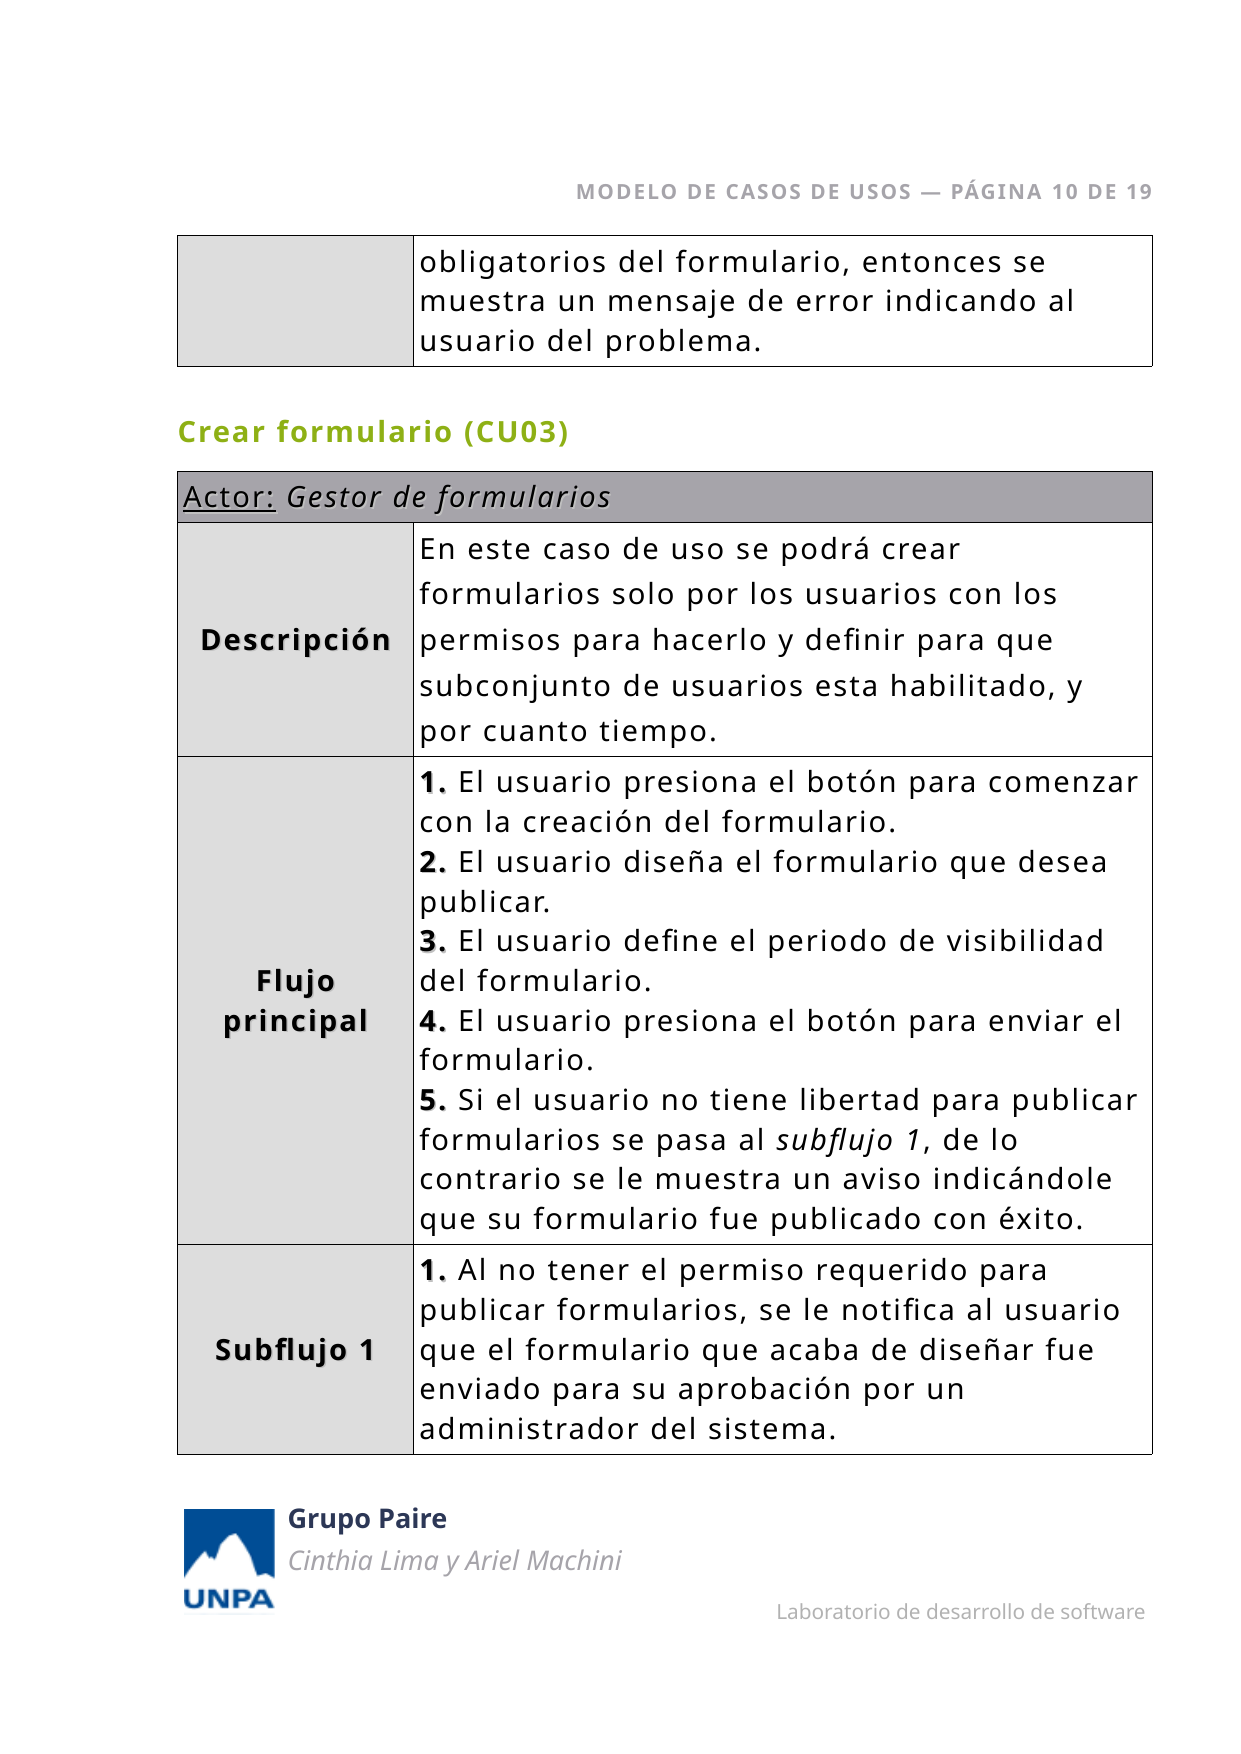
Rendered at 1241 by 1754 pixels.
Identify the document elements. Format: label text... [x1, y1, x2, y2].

table_header Actor: Gestor de formularios [178, 472, 1152, 522]
table_cell 1. Al no tener el permiso requerido para publicar formularios, se le notifica al usuario que el formulario que acaba de diseñar fue enviado para su aprobación por un administrador del sistema. [414, 1245, 1152, 1454]
table_cell Subflujo 1 [178, 1245, 413, 1454]
table_cell [178, 236, 413, 366]
table_cell En este caso de uso se podrá crear formularios solo por los usuarios con los permisos para hacerlo y definir para que subconjunto de usuarios esta habilitado, y por cuanto tiempo. [414, 523, 1152, 756]
picture [184, 1509, 275, 1615]
table_cell obligatorios del formulario, entonces se muestra un mensaje de error indicando al usuario del problema. [414, 236, 1152, 366]
table_cell Descripción [178, 523, 413, 756]
table_cell 1. El usuario presiona el botón para comenzar con la creación del formulario. 2. El usuario diseña el formulario que desea publicar. 3. El usuario define el periodo de visibilidad del formulario. 4. El usuario presiona el botón para enviar el formulario. 5. Si el usuario no tiene libertad para publicar formularios se pasa al subflujo 1, de lo contrario se le muestra un aviso indicándole que su formulario fue publicado con éxito. [414, 757, 1152, 1244]
text Crear formulario (CU03) [177, 411, 1152, 451]
table_cell Flujo principal [178, 757, 413, 1244]
